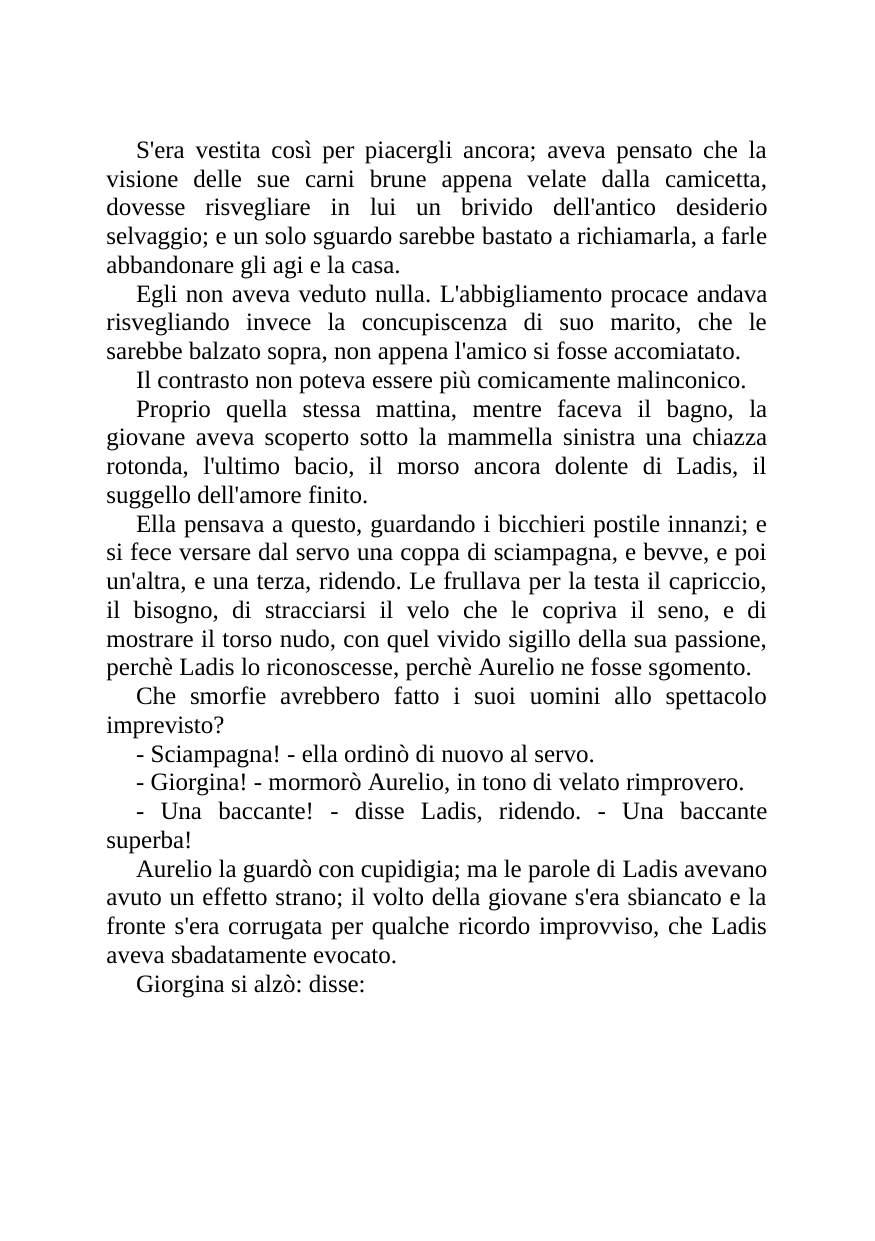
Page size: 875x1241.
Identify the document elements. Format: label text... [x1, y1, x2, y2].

text - Giorgina! - mormorò Aurelio, in tono di velato rimprovero. [106, 767, 768, 796]
text Giorgina si alzò: disse: [106, 969, 768, 997]
text Aurelio la guardò con cupidigia; ma le parole di Ladis avevano avuto un effetto strano; il volto della giovane s'era sbiancato e la fronte s'era corrugata per qualche ricordo improvviso, che Ladis aveva sbadatamente evocato. [106, 854, 768, 969]
text Il contrasto non poteva essere più comicamente malinconico. [106, 365, 768, 394]
text Che smorfie avrebbero fatto i suoi uomini allo spettacolo imprevisto? [106, 681, 768, 739]
text Egli non aveva veduto nulla. L'abbigliamento procace andava risvegliando invece la concupiscenza di suo marito, che le sarebbe balzato sopra, non appena l'amico si fosse accomiatato. [106, 279, 768, 365]
text Ella pensava a questo, guardando i bicchieri postile innanzi; e si fece versare dal servo una coppa di sciampagna, e bevve, e poi un'altra, e una terza, ridendo. Le frullava per la testa il capriccio, il bisogno, di stracciarsi il velo che le copriva il seno, e di mostrare il torso nudo, con quel vivido sigillo della sua passione, perchè Ladis lo riconoscesse, perchè Aurelio ne fosse sgomento. [106, 509, 768, 681]
text - Una baccante! - disse Ladis, ridendo. - Una baccante superba! [106, 796, 768, 854]
text Proprio quella stessa mattina, mentre faceva il bagno, la giovane aveva scoperto sotto la mammella sinistra una chiazza rotonda, l'ultimo bacio, il morso ancora dolente di Ladis, il suggello dell'amore finito. [106, 394, 768, 509]
text - Sciampagna! - ella ordinò di nuovo al servo. [106, 739, 768, 767]
text S'era vestita così per piacergli ancora; aveva pensato che la visione delle sue carni brune appena velate dalla camicetta, dovesse risvegliare in lui un brivido dell'antico desiderio selvaggio; e un solo sguardo sarebbe bastato a richiamarla, a farle abbandonare gli agi e la casa. [106, 135, 768, 279]
